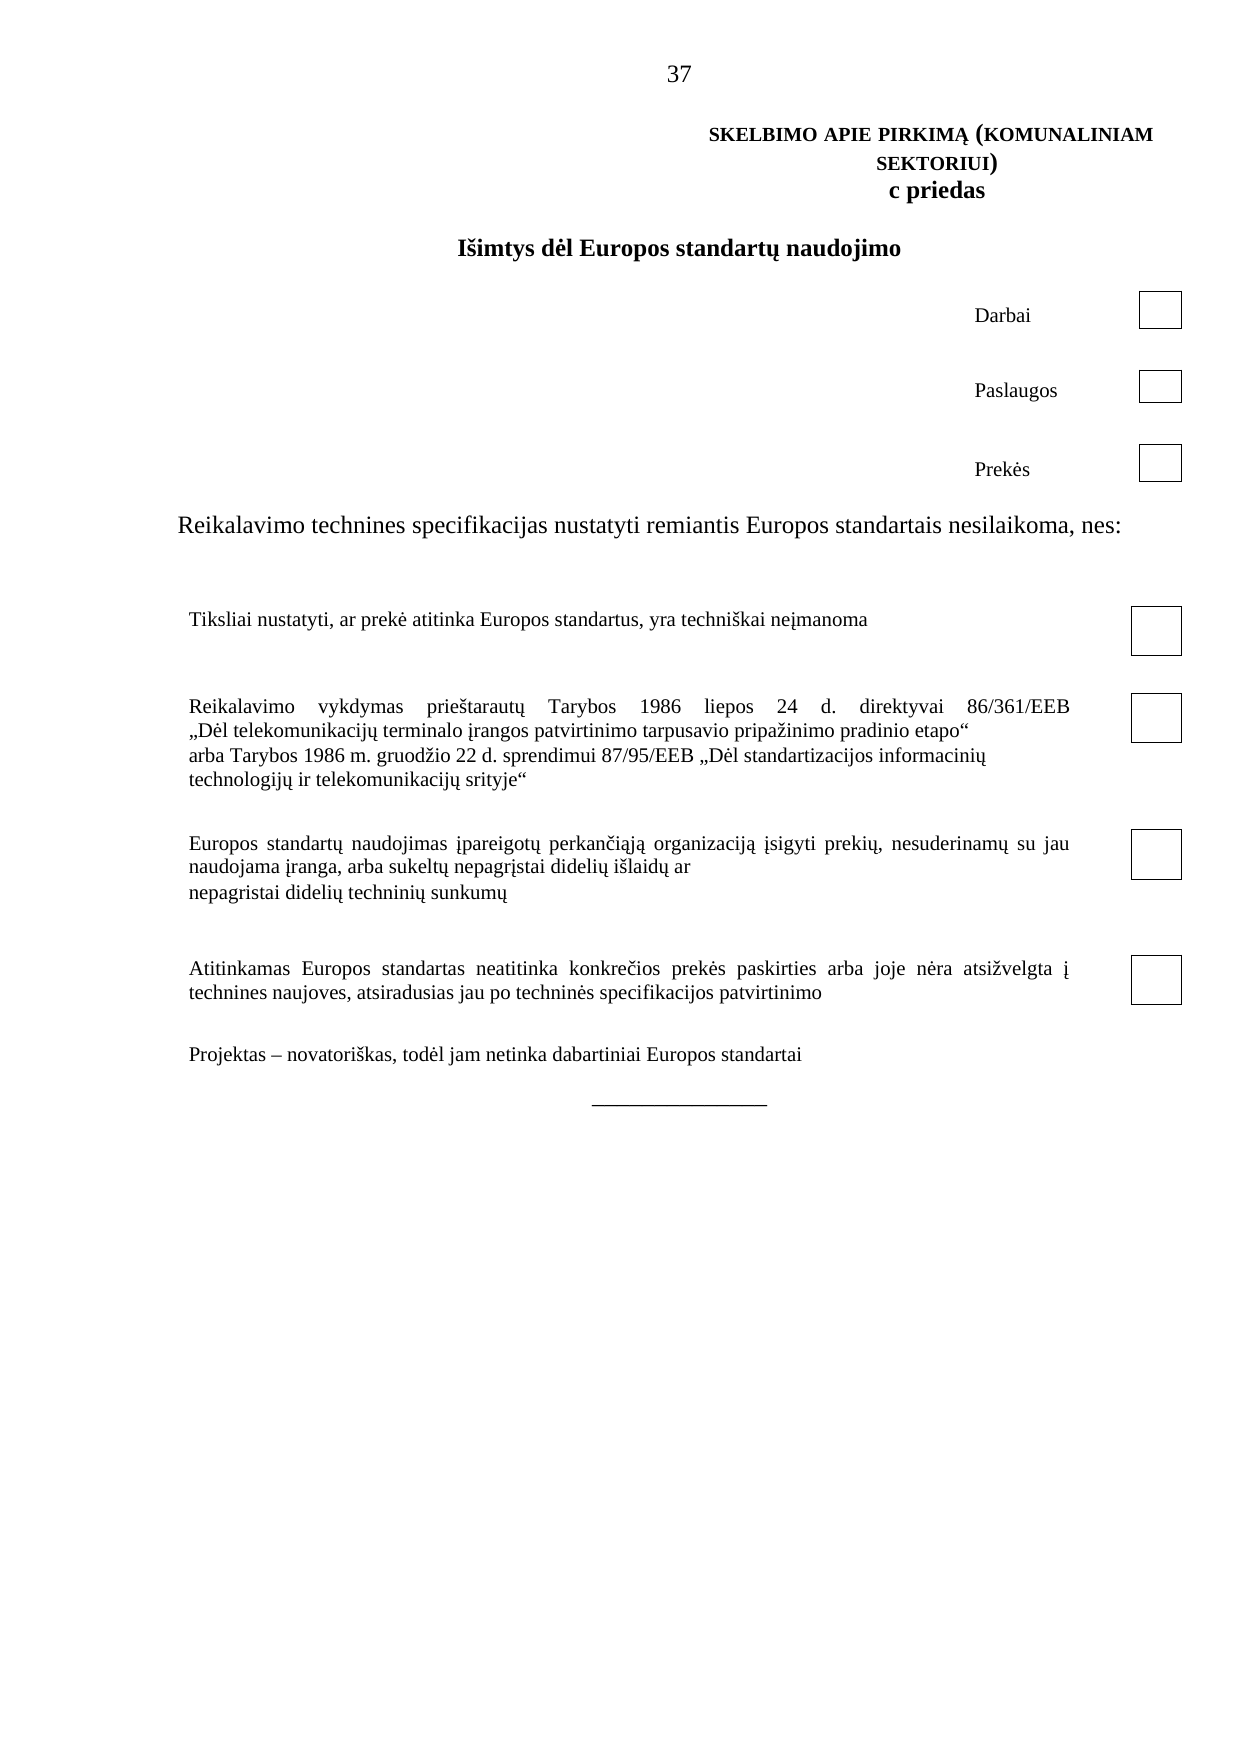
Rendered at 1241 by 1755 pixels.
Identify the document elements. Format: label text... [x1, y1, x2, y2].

table_cell Europos standartų naudojimas įpareigotų perkančiąją organizaciją įsigyti prekių, nesuderinamų su jau naudojama įranga, arba sukeltų nepagrįstai didelių išlaidų ar [177, 829, 1082, 878]
table_cell nepagristai didelių techninių sunkumų [177, 879, 1082, 917]
text Išimtys dėl Europos standartų naudojimo [177, 233, 1181, 262]
table_cell [177, 328, 971, 369]
table_cell [1131, 791, 1181, 829]
table_cell [1140, 445, 1181, 481]
table_cell [1082, 879, 1131, 917]
table_cell Reikalavimo vykdymas prieštarautų Tarybos 1986 liepos 24 d. direktyvai 86/361/EEB „Dėl telekomunikacijų terminalo įrangos patvirtinimo tarpusavio pripažinimo pradinio etapo“ [177, 693, 1082, 742]
table_cell [1082, 955, 1131, 1004]
table_cell [1082, 742, 1131, 791]
table_cell [971, 328, 1140, 369]
table_cell [1082, 693, 1131, 742]
table_cell [1131, 1042, 1181, 1080]
table_cell [1132, 607, 1181, 655]
table_cell Prekės [971, 444, 1139, 481]
table_cell [1082, 791, 1131, 829]
table_cell [1132, 694, 1181, 742]
table_cell arba Tarybos 1986 m. gruodžio 22 d. sprendimui 87/95/EEB „Dėl standartizacijos informacinių technologijų ir telekomunikacijų srityje“ [177, 742, 1082, 791]
table_cell Paslaugos [971, 370, 1139, 402]
text sektoriui) [177, 147, 1181, 176]
table_cell [177, 917, 1082, 954]
table_cell [177, 1004, 1082, 1042]
table_cell [177, 444, 971, 481]
table_header [1131, 568, 1181, 606]
table_cell [1082, 606, 1131, 655]
table_cell [1140, 371, 1181, 402]
table_cell [1082, 917, 1131, 954]
text skelbimo apie pirkimą (komunaliniam [177, 118, 1181, 147]
table_cell [177, 791, 1082, 829]
table_cell [1082, 655, 1131, 693]
table_cell [177, 655, 1082, 693]
text Reikalavimo technines specifikacijas nustatyti remiantis Europos standartais nesilaikoma, nes: [177, 510, 1193, 539]
table_cell Tiksliai nustatyti, ar prekė atitinka Europos standartus, yra techniškai neįmanoma [177, 606, 1082, 655]
table_cell [1131, 880, 1181, 917]
table_cell [1140, 403, 1181, 444]
table_header [1140, 292, 1181, 327]
table_cell [1082, 829, 1131, 878]
table_cell [1082, 1042, 1131, 1080]
table_cell [1131, 656, 1181, 693]
text ______________ [177, 1080, 1181, 1108]
table_cell Atitinkamas Europos standartas neatitinka konkrečios prekės paskirties arba joje nėra atsižvelgta į technines naujoves, atsiradusias jau po techninės specifikacijos patvirtinimo [177, 955, 1082, 1004]
table_header [177, 291, 971, 327]
table_cell [1131, 917, 1181, 954]
table_cell [1132, 956, 1181, 1004]
table_cell [177, 370, 971, 402]
table_cell [1132, 830, 1181, 878]
table_cell [1140, 329, 1181, 369]
table_cell [1131, 743, 1181, 791]
table_cell [177, 402, 971, 444]
text c priedas [177, 176, 1181, 204]
table_header [1082, 568, 1131, 606]
table_cell [1131, 1005, 1181, 1042]
table_cell [1082, 1004, 1131, 1042]
table_cell Projektas – novatoriškas, todėl jam netinka dabartiniai Europos standartai [177, 1042, 1082, 1080]
table_cell [971, 402, 1140, 444]
table_header Darbai [971, 291, 1139, 327]
table_header [177, 568, 1082, 606]
